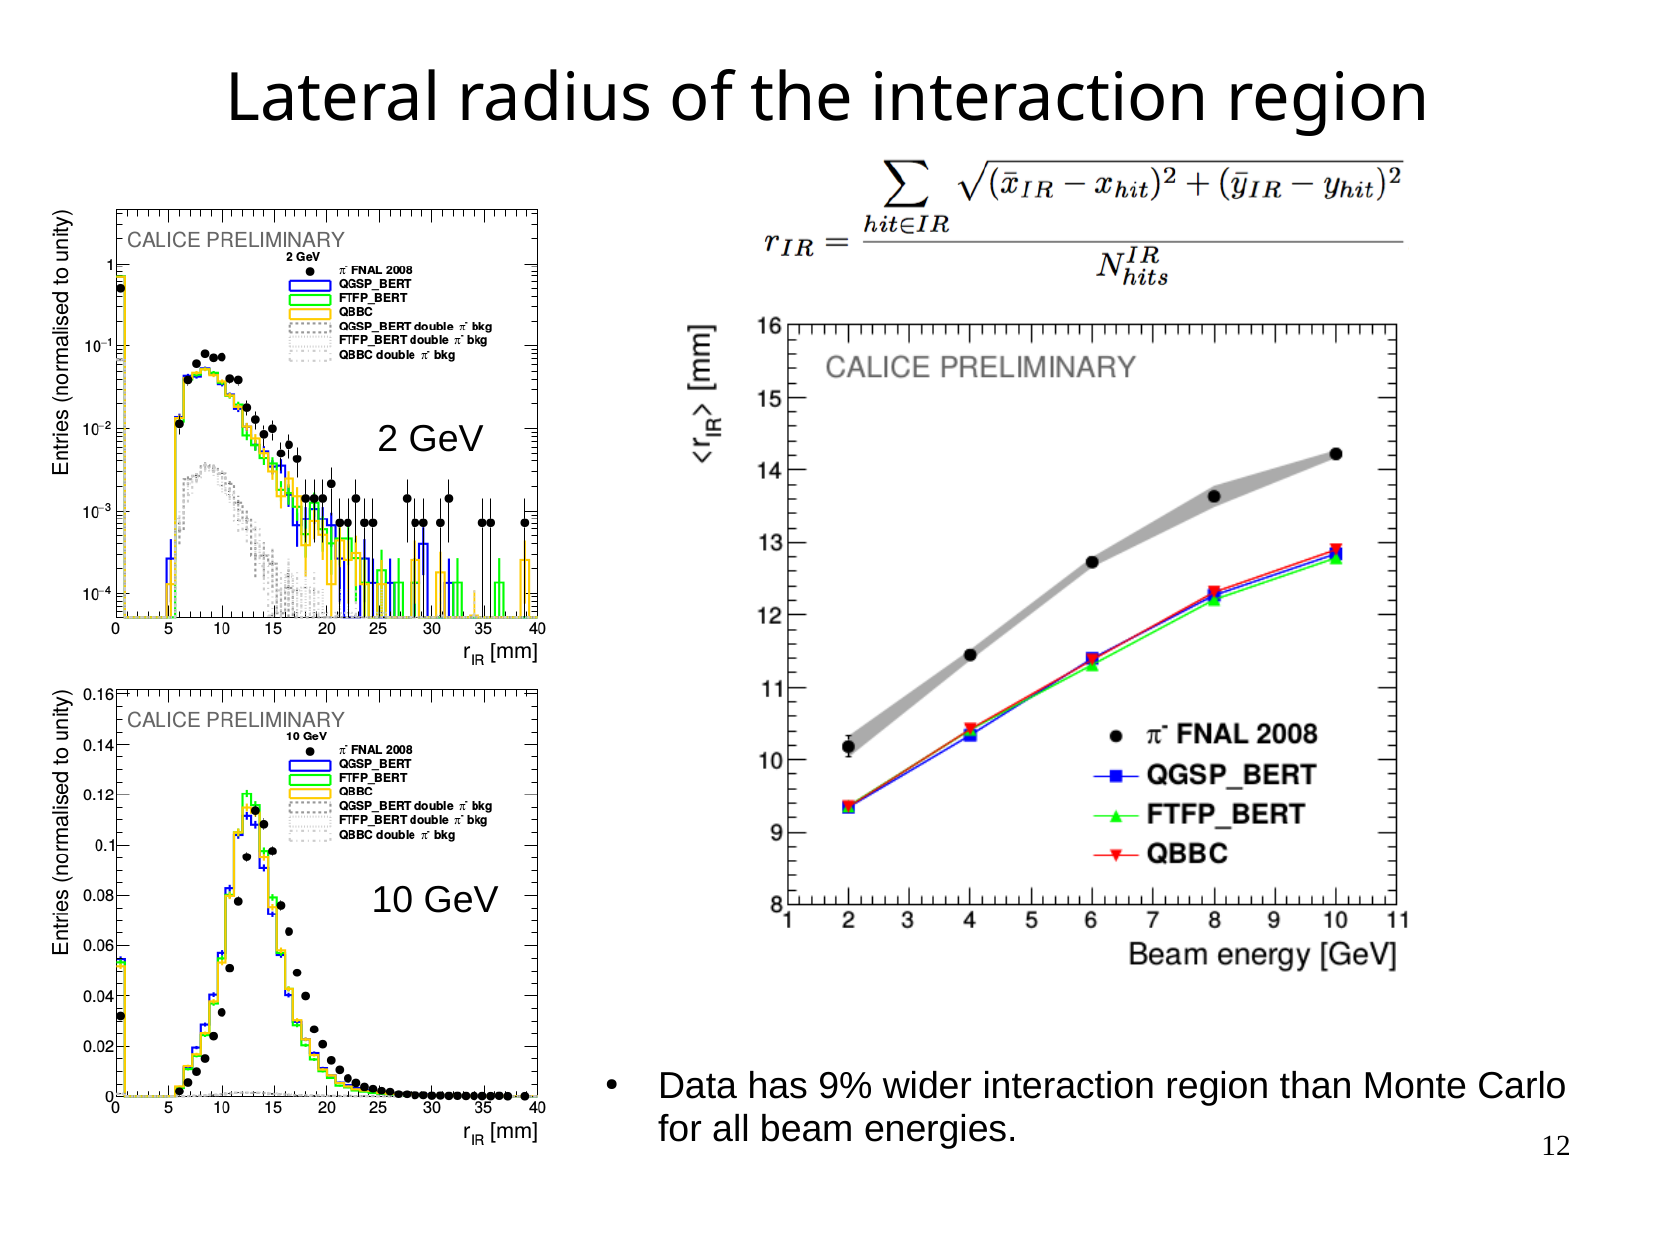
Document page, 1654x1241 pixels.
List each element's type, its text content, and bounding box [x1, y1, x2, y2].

picture [677, 137, 1426, 973]
text_box 2 GeV [362, 410, 499, 468]
list Data has 9% wider interaction region than Monte Carlo for all beam energies. [587, 1064, 1571, 1224]
picture [48, 176, 573, 1145]
text_box 10 GeV [356, 870, 514, 928]
title Lateral radius of the interaction region [85, 52, 1571, 138]
